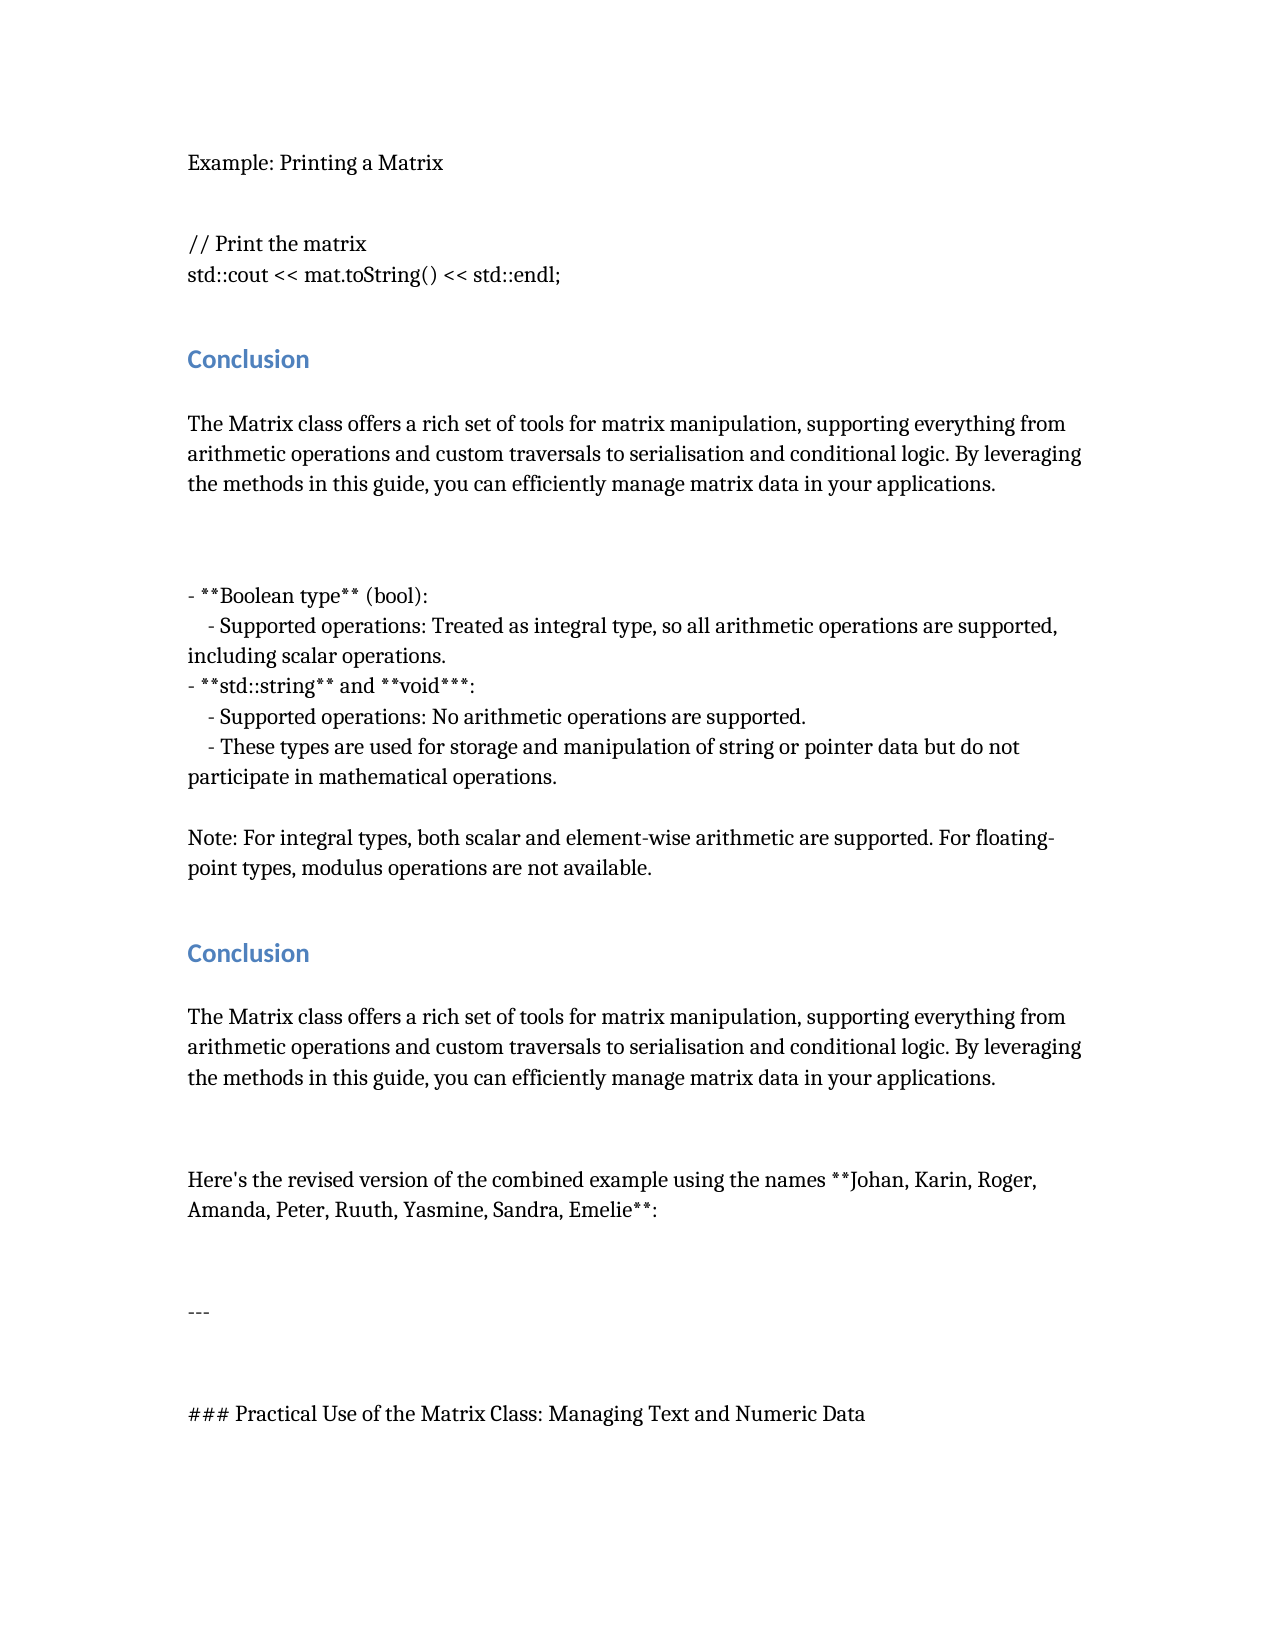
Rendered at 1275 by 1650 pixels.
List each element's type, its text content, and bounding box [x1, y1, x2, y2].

text - **Boolean type** (bool): - Supported operations: Treated as integral type, so all arithmetic operations are supported, including scalar operations. - **std::string** and **void***: - Supported operations: No arithmetic operations are supported. - These types are used for storage and manipulation of string or pointer data but do not participate in mathematical operations. Note: For integral types, both scalar and element-wise arithmetic are supported. For floating-point types, modulus operations are not available. [187, 552, 1087, 911]
text // Print the matrix std::cout << mat.toString() << std::endl; [187, 201, 1087, 318]
text The Matrix class offers a rich set of tools for matrix manipulation, supporting everything from arithmetic operations and custom traversals to serialisation and conditional logic. By leveraging the methods in this guide, you can efficiently manage matrix data in your applications. [187, 381, 1087, 528]
subtitle Conclusion [187, 343, 1087, 376]
text Here's the revised version of the combined example using the names **Johan, Karin, Roger, Amanda, Peter, Ruuth, Yasmine, Sandra, Emelie**: [187, 1166, 1087, 1223]
text Example: Printing a Matrix [187, 150, 1087, 176]
text ### Practical Use of the Matrix Class: Managing Text and Numeric Data [187, 1401, 1087, 1427]
subtitle Conclusion [187, 936, 1087, 969]
text --- [187, 1299, 1087, 1325]
text The Matrix class offers a rich set of tools for matrix manipulation, supporting everything from arithmetic operations and custom traversals to serialisation and conditional logic. By leveraging the methods in this guide, you can efficiently manage matrix data in your applications. [187, 974, 1087, 1091]
